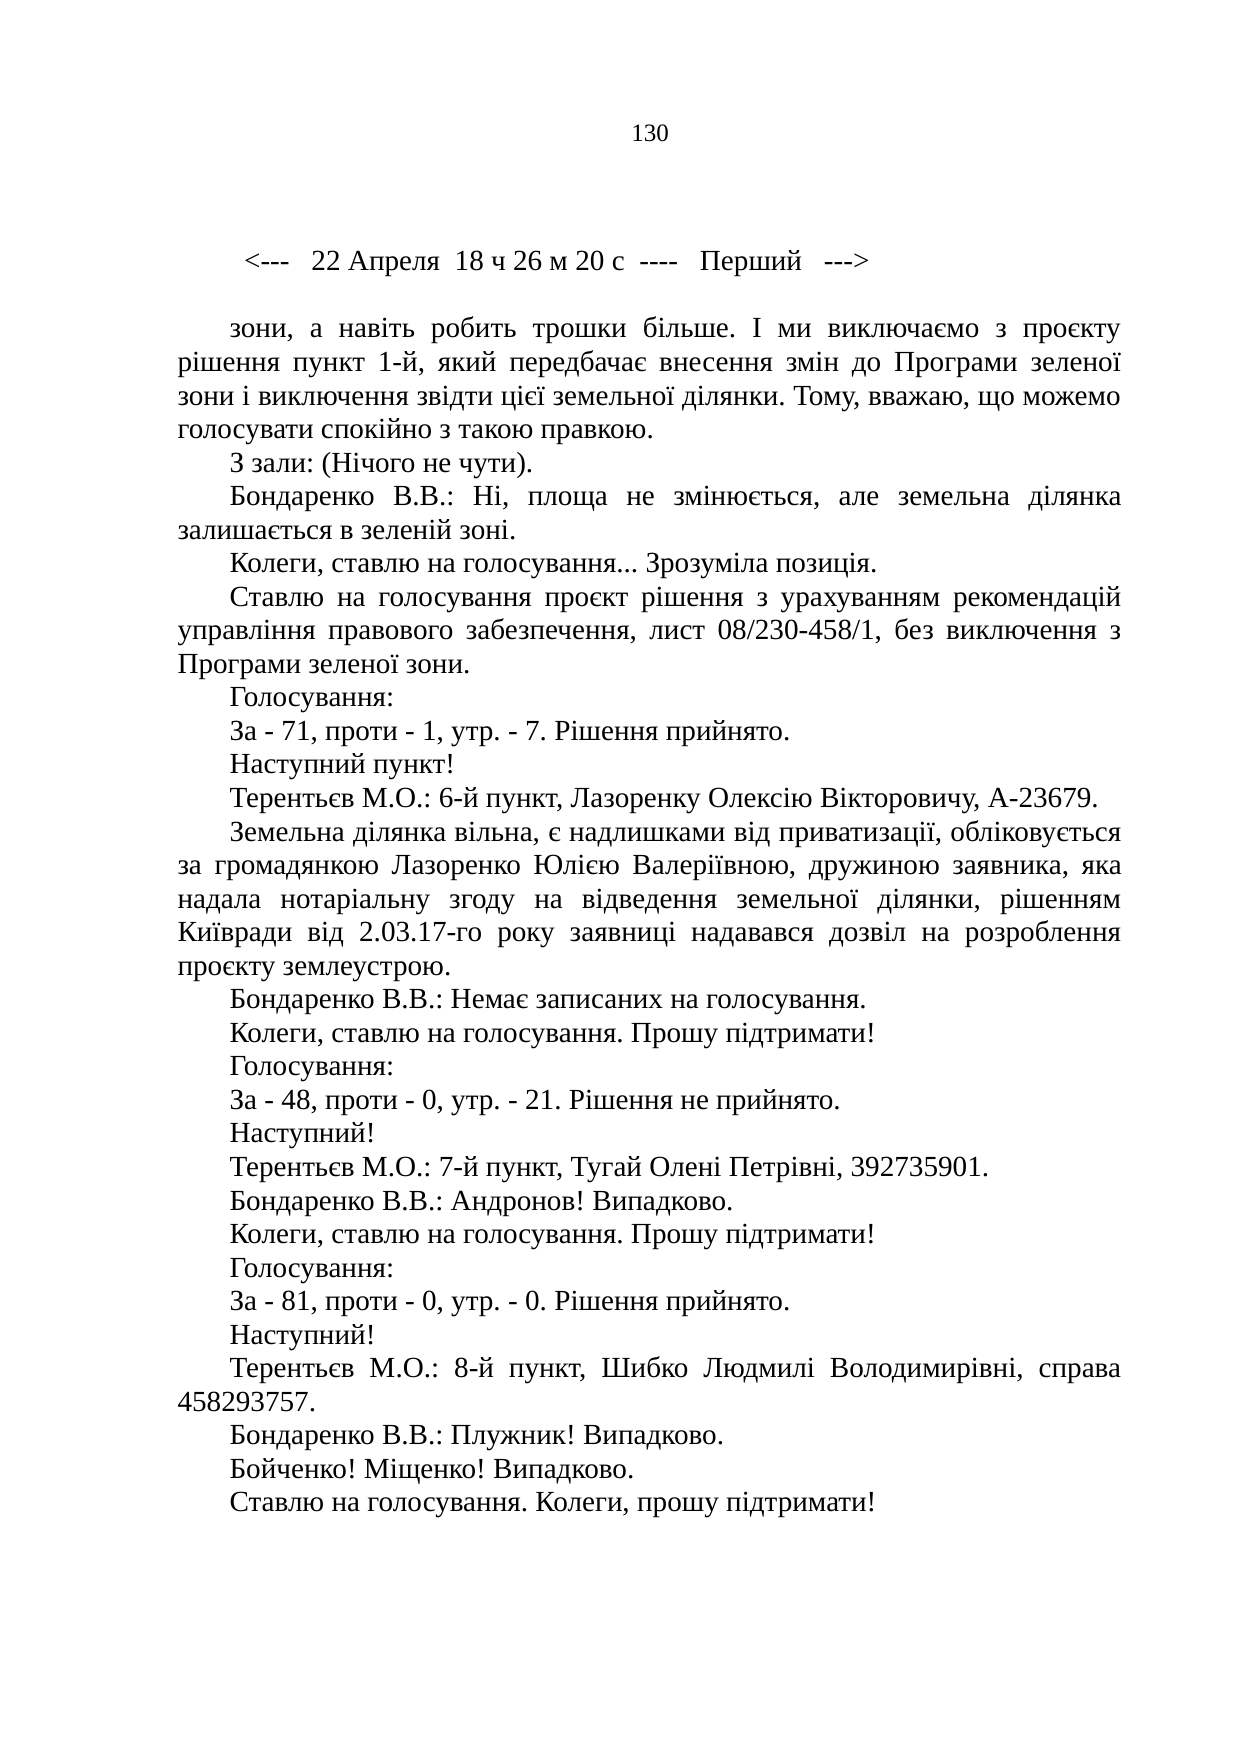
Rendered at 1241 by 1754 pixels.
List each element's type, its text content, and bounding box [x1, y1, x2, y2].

text Терентьєв М.О.: 8-й пункт, Шибко Людмилі Володимирівні, справа 458293757. [177, 1350, 1122, 1417]
text За - 71, проти - 1, утр. - 7. Рішення прийнято. [177, 713, 1122, 747]
text Наступний пункт! [177, 747, 1122, 780]
text Бондаренко В.В.: Плужник! Випадково. [177, 1417, 1122, 1451]
text Наступний! [177, 1116, 1122, 1149]
text За - 48, проти - 0, утр. - 21. Рішення не прийнято. [177, 1082, 1122, 1116]
text Ставлю на голосування проєкт рішення з урахуванням рекомендацій управління правового забезпечення, лист 08/230-458/1, без виключення з Програми зеленої зони. [177, 579, 1122, 679]
text Колеги, ставлю на голосування... Зрозуміла позиція. [177, 545, 1122, 579]
text Голосування: [177, 1048, 1122, 1082]
text З зали: (Нічого не чути). [177, 445, 1122, 478]
text Голосування: [177, 679, 1122, 713]
text Колеги, ставлю на голосування. Прошу підтримати! [177, 1216, 1122, 1250]
text Бондаренко В.В.: Андронов! Випадково. [177, 1183, 1122, 1216]
text Земельна ділянка вільна, є надлишками від приватизації, обліковується за громадянкою Лазоренко Юлією Валеріївною, дружиною заявника, яка надала нотаріальну згоду на відведення земельної ділянки, рішенням Київради від 2.03.17-го року заявниці надавався дозвіл на розроблення проєкту землеустрою. [177, 814, 1122, 981]
text зони, а навіть робить трошки більше. І ми виключаємо з проєкту рішення пункт 1-й, який передбачає внесення змін до Програми зеленої зони і виключення звідти цієї земельної ділянки. Тому, вважаю, що можемо голосувати спокійно з такою правкою. [177, 311, 1122, 445]
text Голосування: [177, 1250, 1122, 1283]
text <--- 22 Апреля 18 ч 26 м 20 с ---- Перший ---> [177, 243, 1122, 277]
text Ставлю на голосування. Колеги, прошу підтримати! [177, 1484, 1122, 1518]
text Бондаренко В.В.: Немає записаних на голосування. [177, 981, 1122, 1015]
text Бойченко! Міщенко! Випадково. [177, 1451, 1122, 1484]
text Бондаренко В.В.: Ні, площа не змінюється, але земельна ділянка залишається в зеленій зоні. [177, 478, 1122, 545]
text Наступний! [177, 1317, 1122, 1350]
text Терентьєв М.О.: 6-й пункт, Лазоренку Олексію Вікторовичу, А-23679. [177, 780, 1122, 814]
text За - 81, проти - 0, утр. - 0. Рішення прийнято. [177, 1283, 1122, 1317]
text Терентьєв М.О.: 7-й пункт, Тугай Олені Петрівні, 392735901. [177, 1149, 1122, 1183]
text Колеги, ставлю на голосування. Прошу підтримати! [177, 1015, 1122, 1048]
